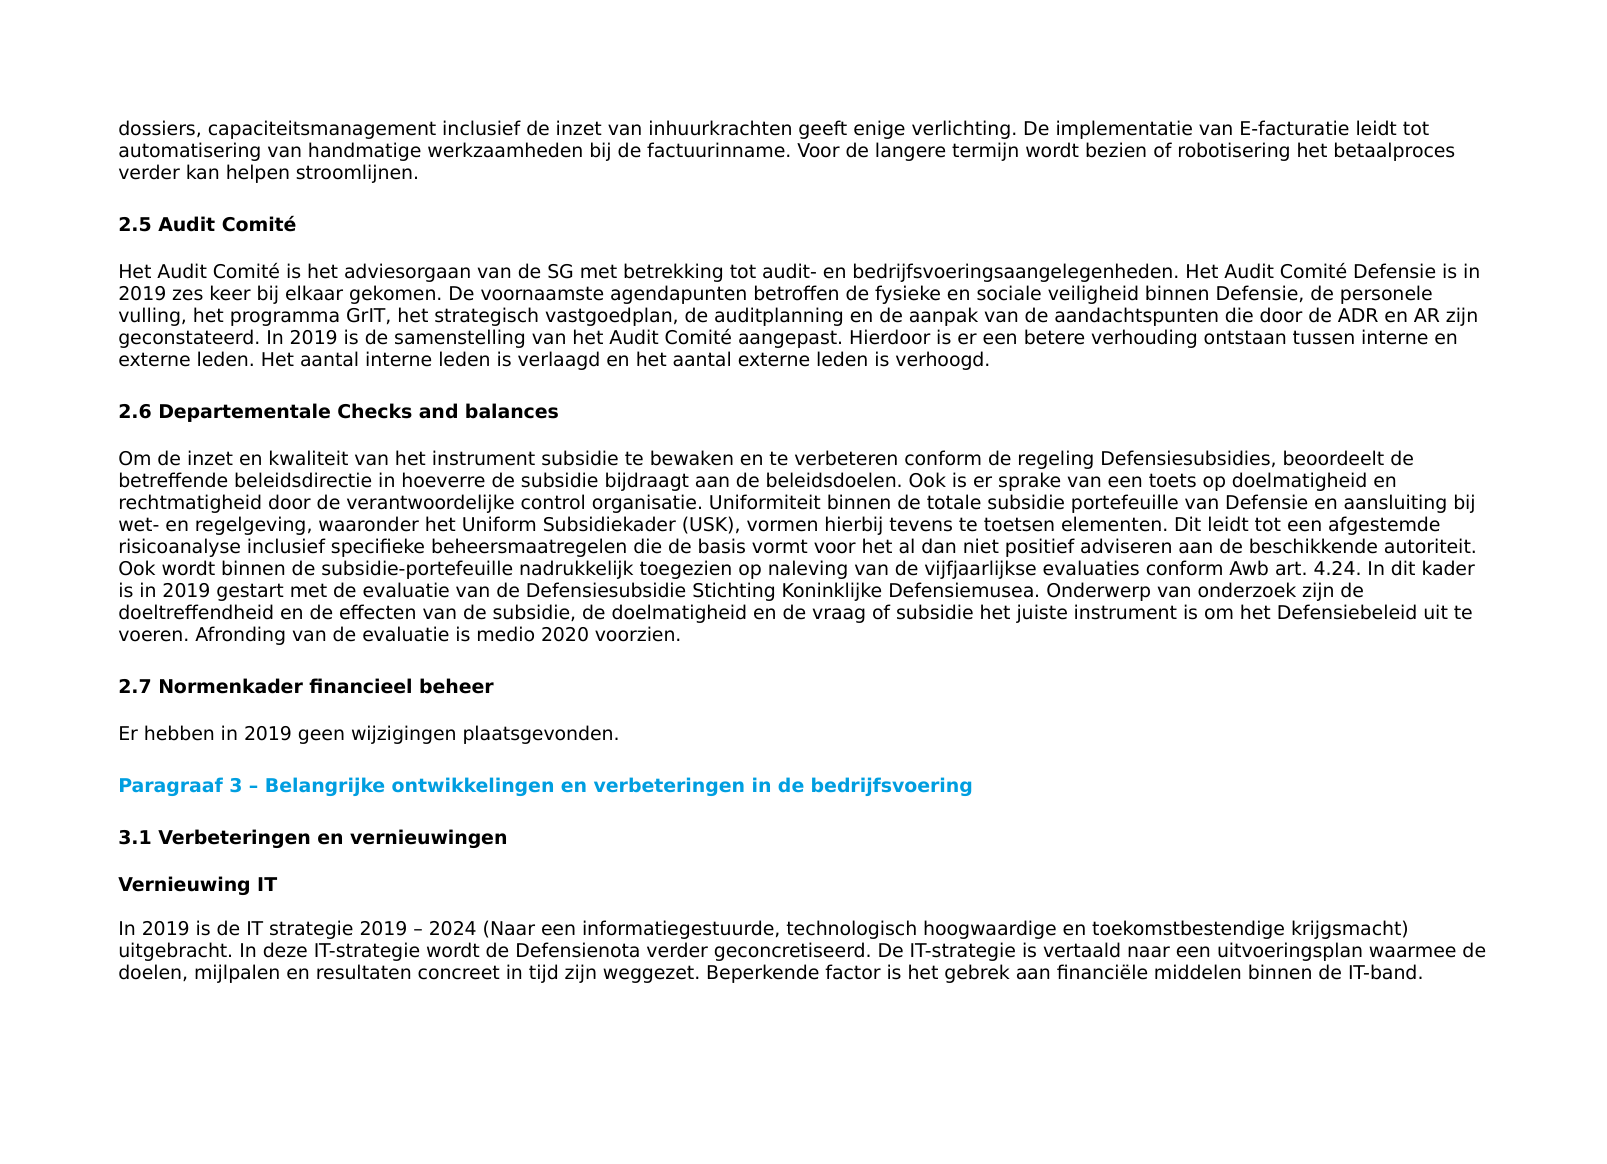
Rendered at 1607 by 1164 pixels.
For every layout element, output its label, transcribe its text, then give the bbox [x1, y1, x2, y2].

subtitle 2.7 Normenkader financieel beheer [118, 676, 1488, 698]
text Het Audit Comité is het adviesorgaan van de SG met betrekking tot audit- en bedrijfsvoeringsaangelegenheden. Het Audit Comité Defensie is in 2019 zes keer bij elkaar gekomen. De voornaamste agendapunten betroffen de fysieke en sociale veiligheid binnen Defensie, de personele vulling, het programma GrIT, het strategisch vastgoedplan, de auditplanning en de aanpak van de aandachtspunten die door de ADR en AR zijn geconstateerd. In 2019 is de samenstelling van het Audit Comité aangepast. Hierdoor is er een betere verhouding ontstaan tussen interne en externe leden. Het aantal interne leden is verlaagd en het aantal externe leden is verhoogd. [118, 261, 1488, 371]
text dossiers, capaciteitsmanagement inclusief de inzet van inhuurkrachten geeft enige verlichting. De implementatie van E-facturatie leidt tot automatisering van handmatige werkzaamheden bij de factuurinname. Voor de langere termijn wordt bezien of robotisering het betaalproces verder kan helpen stroomlijnen. [118, 118, 1488, 184]
text In 2019 is de IT strategie 2019 – 2024 (Naar een informatiegestuurde, technologisch hoogwaardige en toekomstbestendige krijgsmacht) uitgebracht. In deze IT-strategie wordt de Defensienota verder geconcretiseerd. De IT-strategie is vertaald naar een uitvoeringsplan waarmee de doelen, mijlpalen en resultaten concreet in tijd zijn weggezet. Beperkende factor is het gebrek aan financiële middelen binnen de IT-band. [118, 918, 1488, 984]
subtitle 3.1 Verbeteringen en vernieuwingen [118, 827, 1488, 849]
subtitle Vernieuwing IT [118, 874, 1488, 896]
subtitle Paragraaf 3 – Belangrijke ontwikkelingen en verbeteringen in de bedrijfsvoering [118, 775, 1488, 797]
subtitle 2.5 Audit Comité [118, 214, 1488, 236]
subtitle 2.6 Departementale Checks and balances [118, 401, 1488, 423]
text Om de inzet en kwaliteit van het instrument subsidie te bewaken en te verbeteren conform de regeling Defensiesubsidies, beoordeelt de betreffende beleidsdirectie in hoeverre de subsidie bijdraagt aan de beleidsdoelen. Ook is er sprake van een toets op doelmatigheid en rechtmatigheid door de verantwoordelijke control organisatie. Uniformiteit binnen de totale subsidie portefeuille van Defensie en aansluiting bij wet- en regelgeving, waaronder het Uniform Subsidiekader (USK), vormen hierbij tevens te toetsen elementen. Dit leidt tot een afgestemde risicoanalyse inclusief specifieke beheersmaatregelen die de basis vormt voor het al dan niet positief adviseren aan de beschikkende autoriteit. Ook wordt binnen de subsidie-portefeuille nadrukkelijk toegezien op naleving van de vijfjaarlijkse evaluaties conform Awb art. 4.24. In dit kader is in 2019 gestart met de evaluatie van de Defensiesubsidie Stichting Koninklijke Defensiemusea. Onderwerp van onderzoek zijn de doeltreffendheid en de effecten van de subsidie, de doelmatigheid en de vraag of subsidie het juiste instrument is om het Defensiebeleid uit te voeren. Afronding van de evaluatie is medio 2020 voorzien. [118, 448, 1488, 646]
text Er hebben in 2019 geen wijzigingen plaatsgevonden. [118, 723, 1488, 745]
